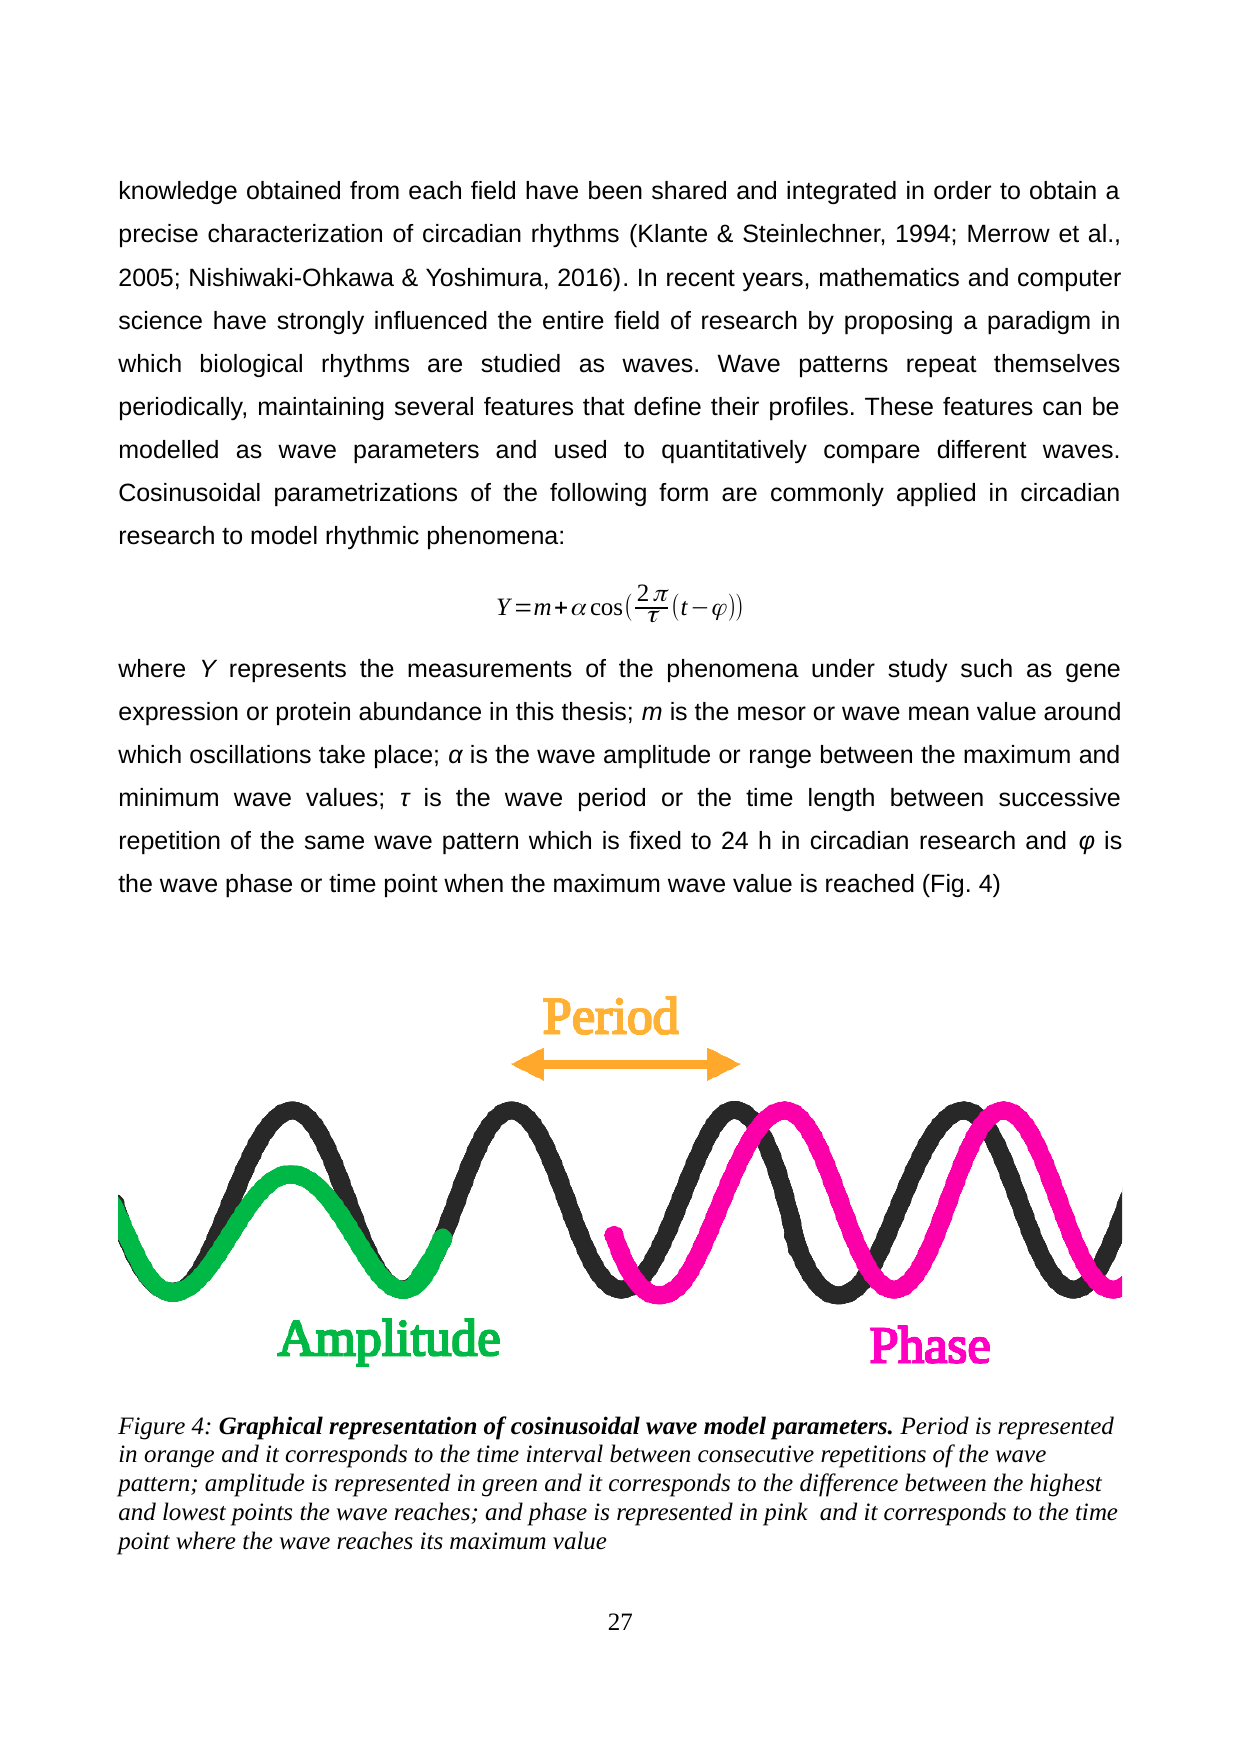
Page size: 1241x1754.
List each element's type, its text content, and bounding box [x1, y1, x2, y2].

picture [118, 965, 1123, 1411]
text where Y represents the measurements of the phenomena under study such as gene expression or protein abundance in this thesis; m is the mesor or wave mean value around which oscillations take place; α is the wave amplitude or range between the maximum and minimum wave values; τ is the wave period or the time length between successive repetition of the same wave pattern which is fixed to 24 h in circadian research and φ is the wave phase or time point when the maximum wave value is reached (Fig. 4) [118, 654, 1122, 898]
text knowledge obtained from each field have been shared and integrated in order to obtain a precise characterization of circadian rhythms (Klante & Steinlechner, 1994; Merrow et al., 2005; Nishiwaki-Ohkawa & Yoshimura, 2016)⁠. In recent years, mathematics and computer science have strongly influenced the entire field of research by proposing a paradigm in which biological rhythms are studied as waves. Wave patterns repeat themselves periodically, maintaining several features that define their profiles. These features can be modelled as wave parameters and used to quantitatively compare different waves. Cosinusoidal parametrizations of the following form are commonly applied in circadian research to model rhythmic phenomena: [118, 176, 1122, 550]
text Figure 4: Graphical representation of cosinusoidal wave model parameters. Period is represented in orange and it corresponds to the time interval between consecutive repetitions of the wave pattern; amplitude is represented in green and it corresponds to the difference between the highest and lowest points the wave reaches; and phase is represented in pink and it corresponds to the time point where the wave reaches its maximum value [118, 1411, 1122, 1554]
